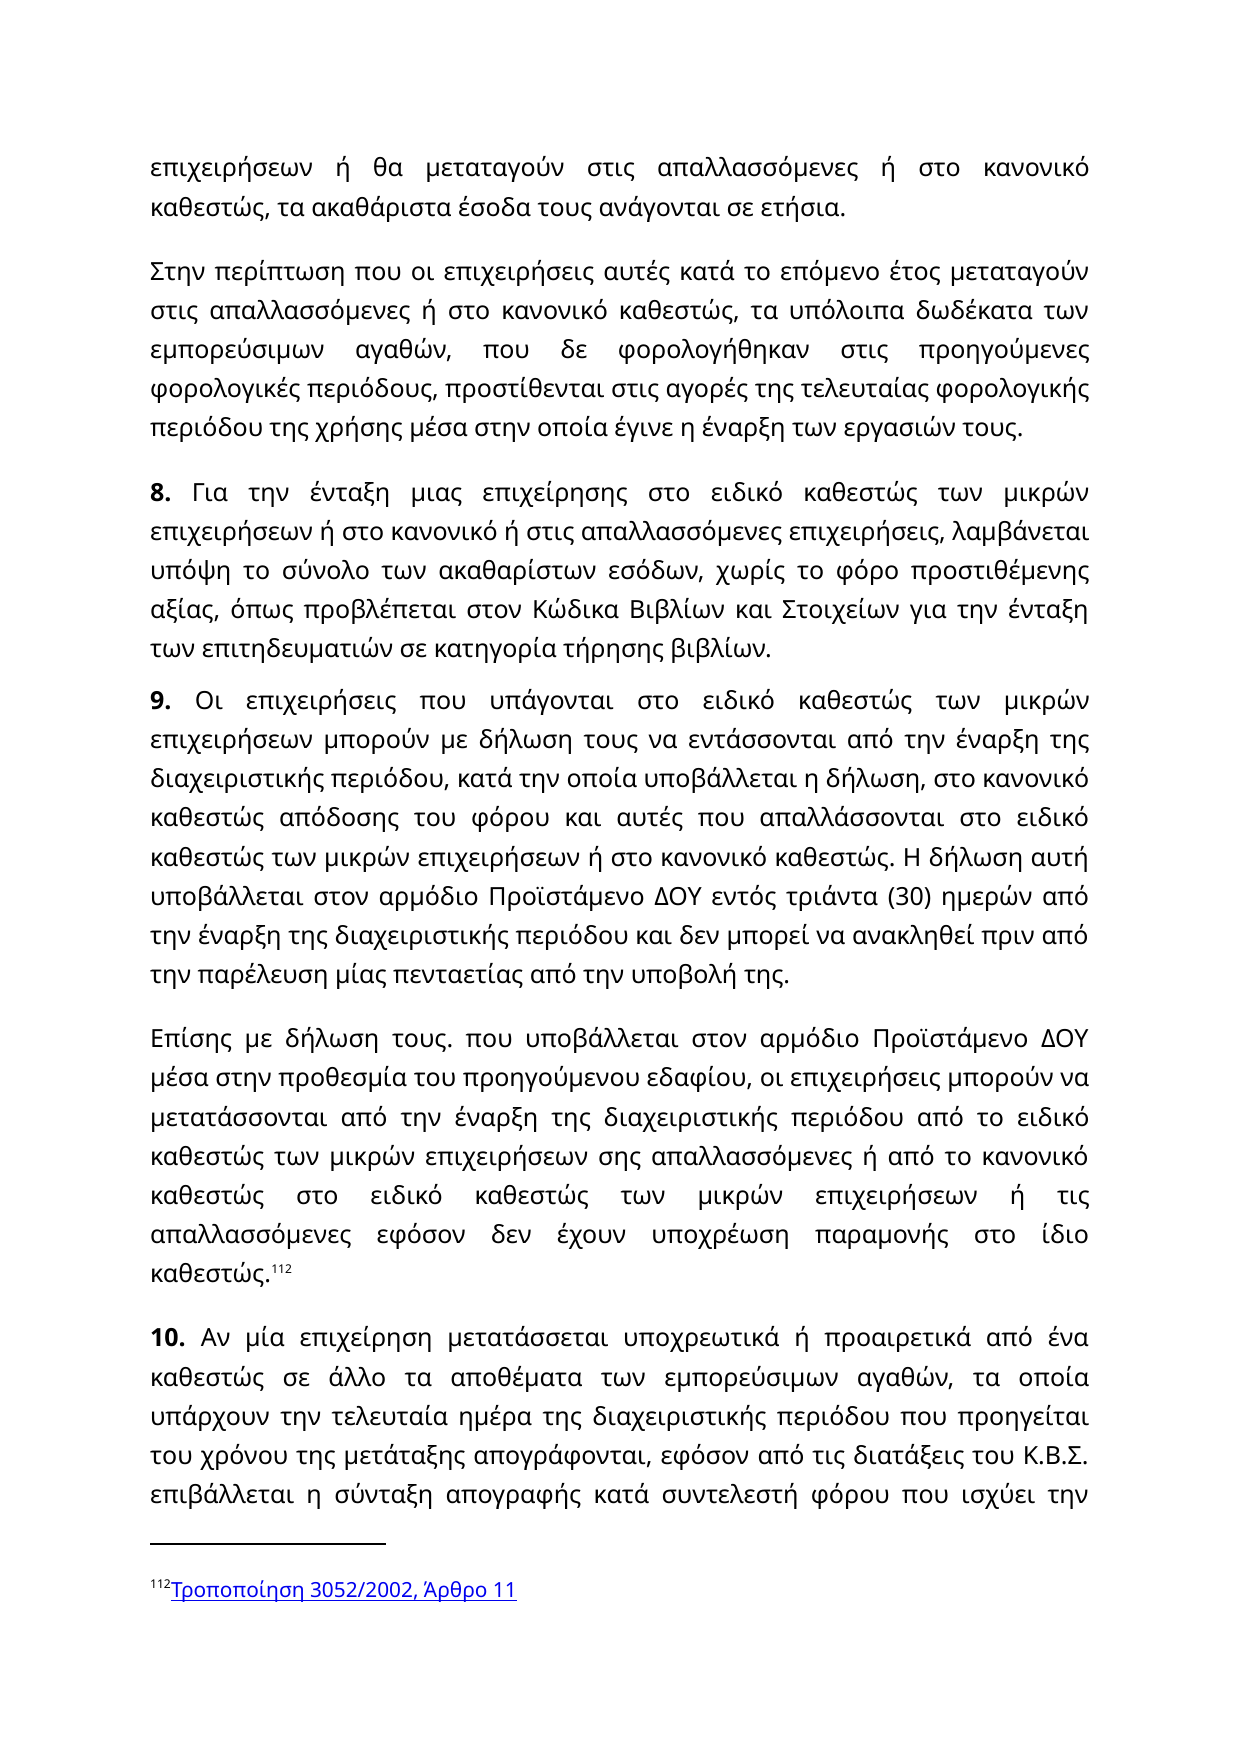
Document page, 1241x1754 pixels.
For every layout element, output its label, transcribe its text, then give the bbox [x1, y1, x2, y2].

text Τροποποίηση 3052/2002, Άρθρο 11 [150, 1576, 1090, 1604]
text 8. Για την ένταξη μιας επιχείρησης στο ειδικό καθεστώς των μικρών επιχειρήσεων ή στο κανονικό ή στις απαλλασσόμενες επιχειρήσεις, λαμβάνεται υπόψη το σύνολο των ακαθαρίστων εσόδων, χωρίς το φόρο προστιθέμενης αξίας, όπως προβλέπεται στον Κώδικα Βιβλίων και Στοιχείων για την ένταξη των επιτηδευματιών σε κατηγορία τήρησης βιβλίων. [150, 474, 1090, 665]
text 9. Οι επιχειρήσεις που υπάγονται στο ειδικό καθεστώς των μικρών επιχειρήσεων μπορούν με δήλωση τους να εντάσσονται από την έναρξη της διαχειριστικής περιόδου, κατά την οποία υποβάλλεται η δήλωση, στο κανονικό καθεστώς απόδοσης του φόρου και αυτές που απαλλάσσονται στο ειδικό καθεστώς των μικρών επιχειρήσεων ή στο κανονικό καθεστώς. Η δήλωση αυτή υποβάλλεται στον αρμόδιο Προϊστάμενο ΔΟΥ εντός τριάντα (30) ημερών από την έναρξη της διαχειριστικής περιόδου και δεν μπορεί να ανακληθεί πριν από την παρέλευση μίας πενταετίας από την υποβολή της. [150, 682, 1090, 991]
text Στην περίπτωση που οι επιχειρήσεις αυτές κατά το επόμενο έτος μεταταγούν στις απαλλασσόμενες ή στο κανονικό καθεστώς, τα υπόλοιπα δωδέκατα των εμπορεύσιμων αγαθών, που δε φορολογήθηκαν στις προηγούμενες φορολογικές περιόδους, προστίθενται στις αγορές της τελευταίας φορολογικής περιόδου της χρήσης μέσα στην οποία έγινε η έναρξη των εργασιών τους. [150, 253, 1090, 444]
text επιχειρήσεων ή θα μεταταγούν στις απαλλασσόμενες ή στο κανονικό καθεστώς, τα ακαθάριστα έσοδα τους ανάγονται σε ετήσια. [150, 150, 1090, 223]
text 10. Αν μία επιχείρηση μετατάσσεται υποχρεωτικά ή προαιρετικά από ένα καθεστώς σε άλλο τα αποθέματα των εμπορεύσιμων αγαθών, τα οποία υπάρχουν την τελευταία ημέρα της διαχειριστικής περιόδου που προηγείται του χρόνου της μετάταξης απογράφονται, εφόσον από τις διατάξεις του Κ.Β.Σ. επιβάλλεται η σύνταξη απογραφής κατά συντελεστή φόρου που ισχύει την [150, 1320, 1090, 1511]
text Επίσης με δήλωση τους. που υποβάλλεται στον αρμόδιο Προϊστάμενο ΔΟΥ μέσα στην προθεσμία του προηγούμενου εδαφίου, οι επιχειρήσεις μπορούν να μετατάσσονται από την έναρξη της διαχειριστικής περιόδου από το ειδικό καθεστώς των μικρών επιχειρήσεων σης απαλλασσόμενες ή από το κανονικό καθεστώς στο ειδικό καθεστώς των μικρών επιχειρήσεων ή τις απαλλασσόμενες εφόσον δεν έχουν υποχρέωση παραμονής στο ίδιο καθεστώς. [150, 1021, 1090, 1290]
